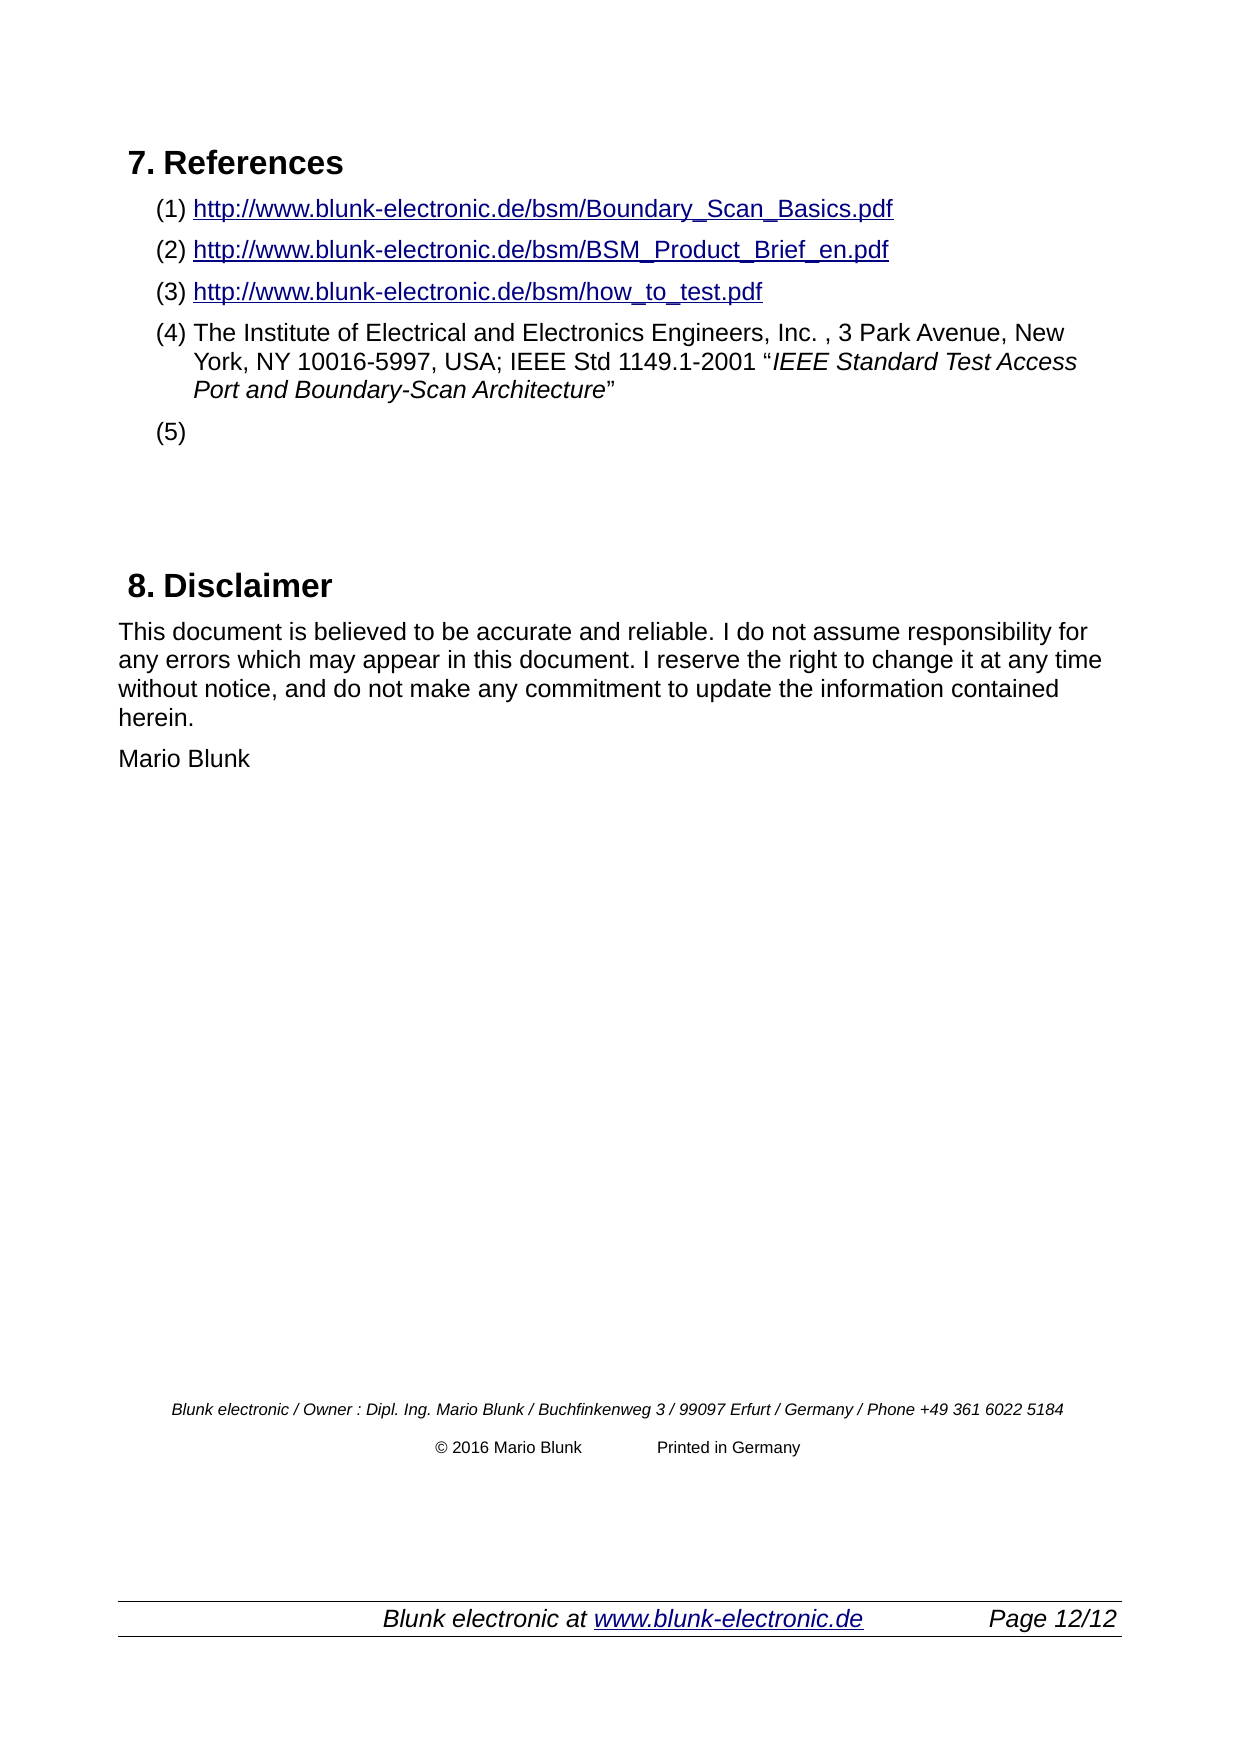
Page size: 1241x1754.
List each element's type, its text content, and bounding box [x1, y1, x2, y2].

subtitle Disclaimer [118, 566, 1122, 604]
text Blunk electronic / Owner : Dipl. Ing. Mario Blunk / Buchfinkenweg 3 / 99097 Erfurt / Germany / Phone +49 361 6022 5184 [118, 1399, 1122, 1418]
subtitle References [118, 143, 1122, 182]
list http://www.blunk-electronic.de/bsm/Boundary_Scan_Basics.pdf [156, 194, 1122, 223]
list The Institute of Electrical and Electronics Engineers, Inc. , 3 Park Avenue, New York, NY 10016-5997, USA; IEEE Std 1149.1-2001 “IEEE Standard Test Access Port and Boundary-Scan Architecture” [156, 318, 1122, 404]
text Mario Blunk [118, 744, 1122, 773]
list http://www.blunk-electronic.de/bsm/BSM_Product_Brief_en.pdf [156, 236, 1122, 264]
text © 2016 Mario Blunk Printed in Germany [118, 1438, 1122, 1457]
text This document is believed to be accurate and reliable. I do not assume responsibility for any errors which may appear in this document. I reserve the right to change it at any time without notice, and do not make any commitment to update the information contained herein. [118, 617, 1122, 732]
list http://www.blunk-electronic.de/bsm/how_to_test.pdf [156, 277, 1122, 306]
